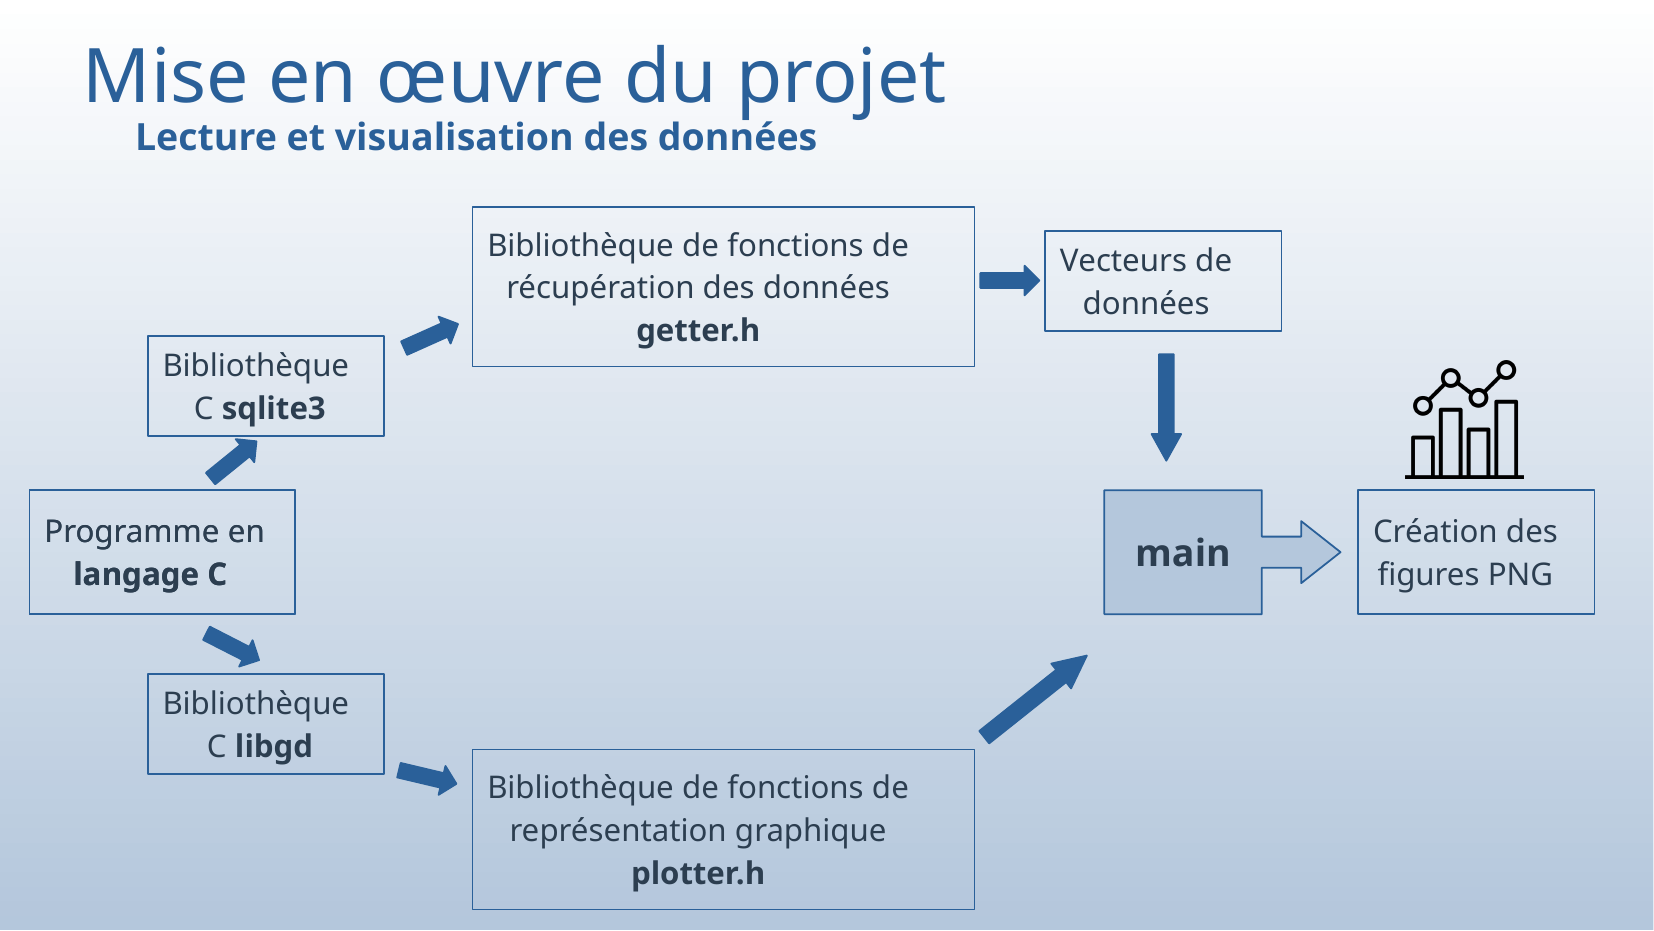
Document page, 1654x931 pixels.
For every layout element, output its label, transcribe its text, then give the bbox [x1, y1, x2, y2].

text_box Bibliothèque C sqlite3 [147, 342, 384, 430]
text_box [59, 224, 1595, 931]
picture [1405, 360, 1524, 479]
text_box Création des figures PNG [1358, 490, 1595, 615]
text_box Vecteurs de données [1045, 237, 1282, 325]
text_box Bibliothèque de fonctions de récupération des données getter.h [472, 206, 975, 367]
text_box Programme en langage C [29, 490, 296, 615]
title Mise en œuvre du projet [82, 0, 1571, 151]
text_box main [1104, 490, 1341, 615]
text_box Bibliothèque C libgd [147, 680, 384, 768]
text_box Lecture et visualisation des données [44, 106, 910, 165]
text_box Bibliothèque de fonctions de représentation graphique plotter.h [472, 749, 975, 910]
